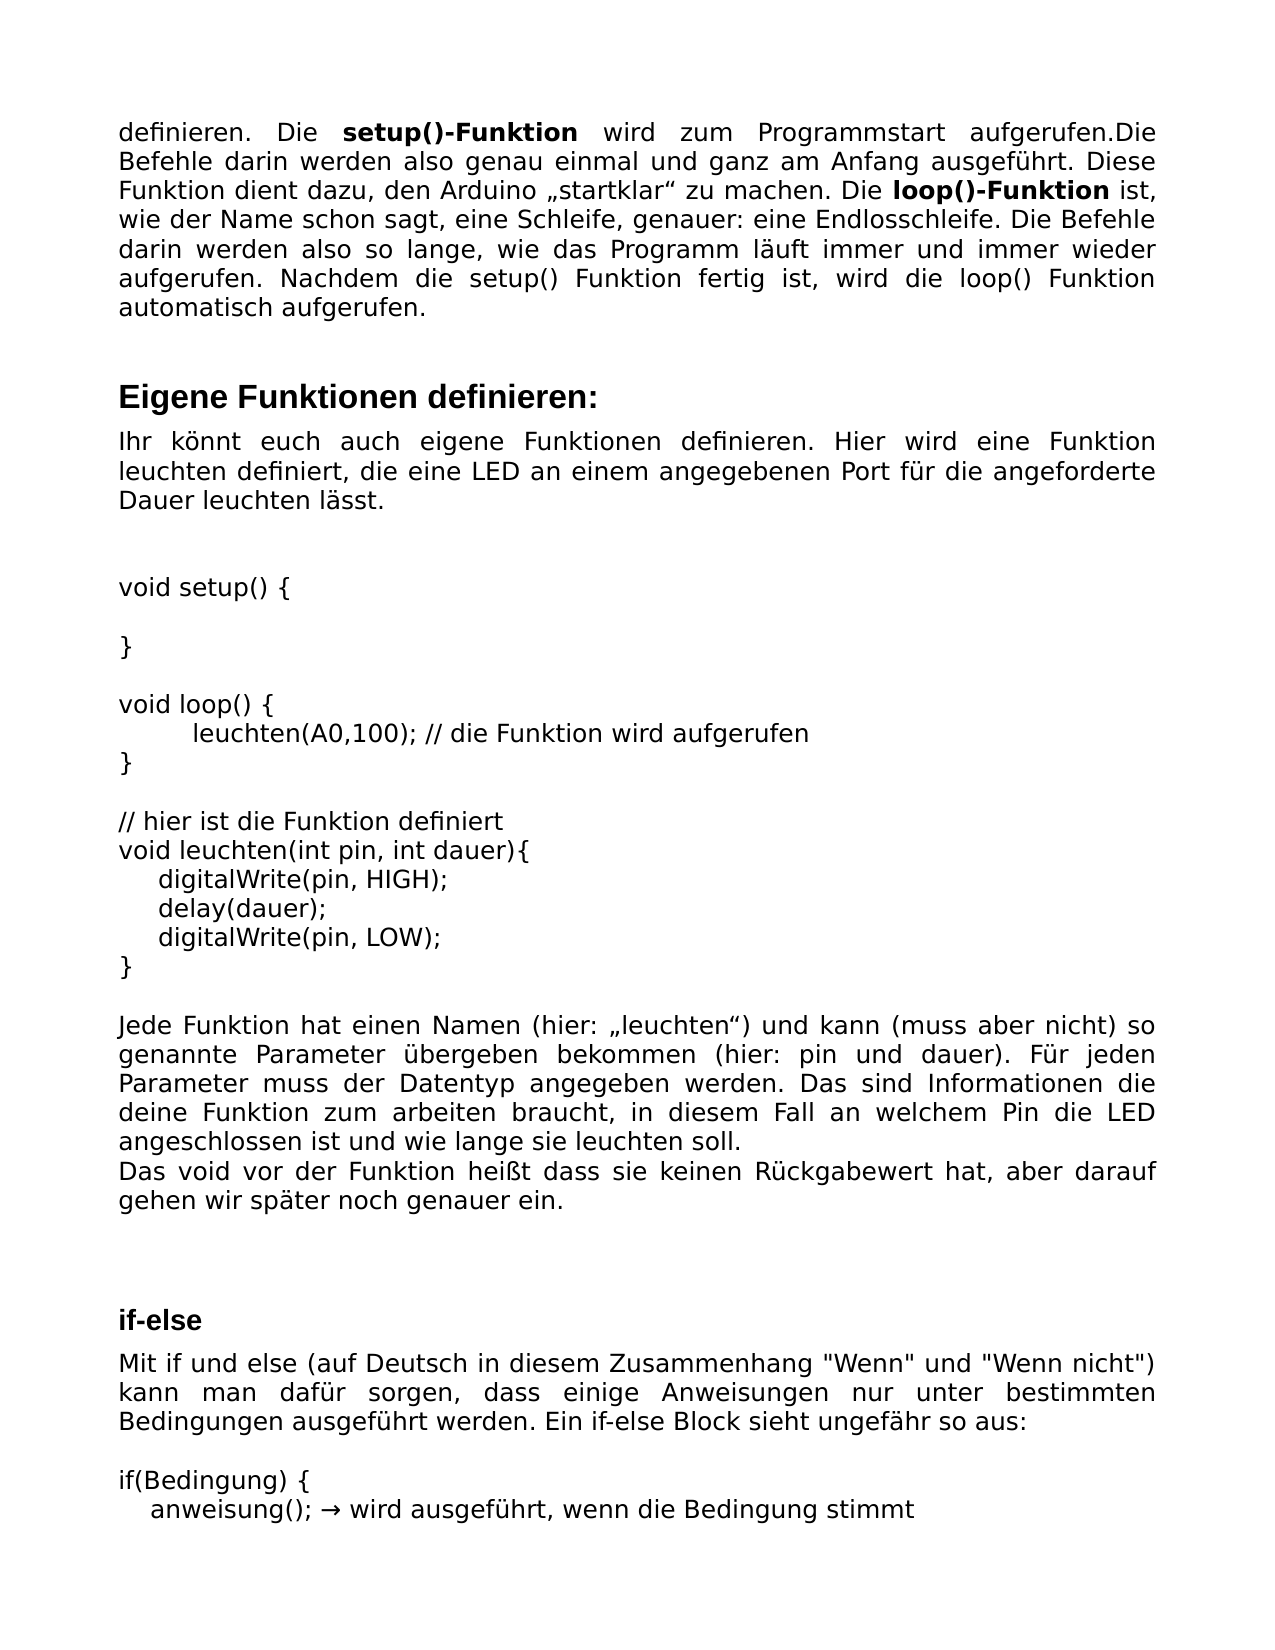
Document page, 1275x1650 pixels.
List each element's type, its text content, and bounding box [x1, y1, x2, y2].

subtitle Eigene Funktionen definieren: [118, 376, 1157, 415]
text digitalWrite(pin, LOW); [118, 923, 1157, 953]
text Das void vor der Funktion heißt dass sie keinen Rückgabewert hat, aber darauf gehen wir später noch genauer ein. [118, 1157, 1157, 1215]
text if(Bedingung) { [118, 1466, 1157, 1495]
text // hier ist die Funktion definiert [118, 807, 1157, 836]
text anweisung(); → wird ausgeführt, wenn die Bedingung stimmt [118, 1495, 1157, 1524]
text leuchten(A0,100); // die Funktion wird aufgerufen [118, 719, 1157, 748]
text } [118, 748, 1157, 778]
subtitle if-else [118, 1303, 1157, 1337]
text Ihr könnt euch auch eigene Funktionen definieren. Hier wird eine Funktion leuchten definiert, die eine LED an einem angegebenen Port für die angeforderte Dauer leuchten lässt. [118, 428, 1157, 515]
text Jede Funktion hat einen Namen (hier: „leuchten“) und kann (muss aber nicht) so genannte Parameter übergeben bekommen (hier: pin und dauer). Für jeden Parameter muss der Datentyp angegeben werden. Das sind Informationen die deine Funktion zum arbeiten braucht, in diesem Fall an welchem Pin die LED angeschlossen ist und wie lange sie leuchten soll. [118, 1011, 1157, 1157]
text void loop() { [118, 690, 1157, 719]
text void setup() { [118, 573, 1157, 603]
text digitalWrite(pin, HIGH); [118, 865, 1157, 894]
text definieren. Die setup()-Funktion wird zum Programmstart aufgerufen.Die Befehle darin werden also genau einmal und ganz am Anfang ausgeführt. Diese Funktion dient dazu, den Arduino „startklar“ zu machen. Die loop()-Funktion ist, wie der Name schon sagt, eine Schleife, genauer: eine Endlosschleife. Die Befehle darin werden also so lange, wie das Programm läuft immer und immer wieder aufgerufen. Nachdem die setup() Funktion fertig ist, wird die loop() Funktion automatisch aufgerufen. [118, 118, 1157, 322]
text void leuchten(int pin, int dauer){ [118, 836, 1157, 865]
text delay(dauer); [118, 894, 1157, 923]
text Mit if und else (auf Deutsch in diesem Zusammenhang "Wenn" und "Wenn nicht") kann man dafür sorgen, dass einige Anweisungen nur unter bestimmten Bedingungen ausgeführt werden. Ein if-else Block sieht ungefähr so aus: [118, 1349, 1157, 1437]
text } [118, 632, 1157, 661]
text } [118, 953, 1157, 982]
